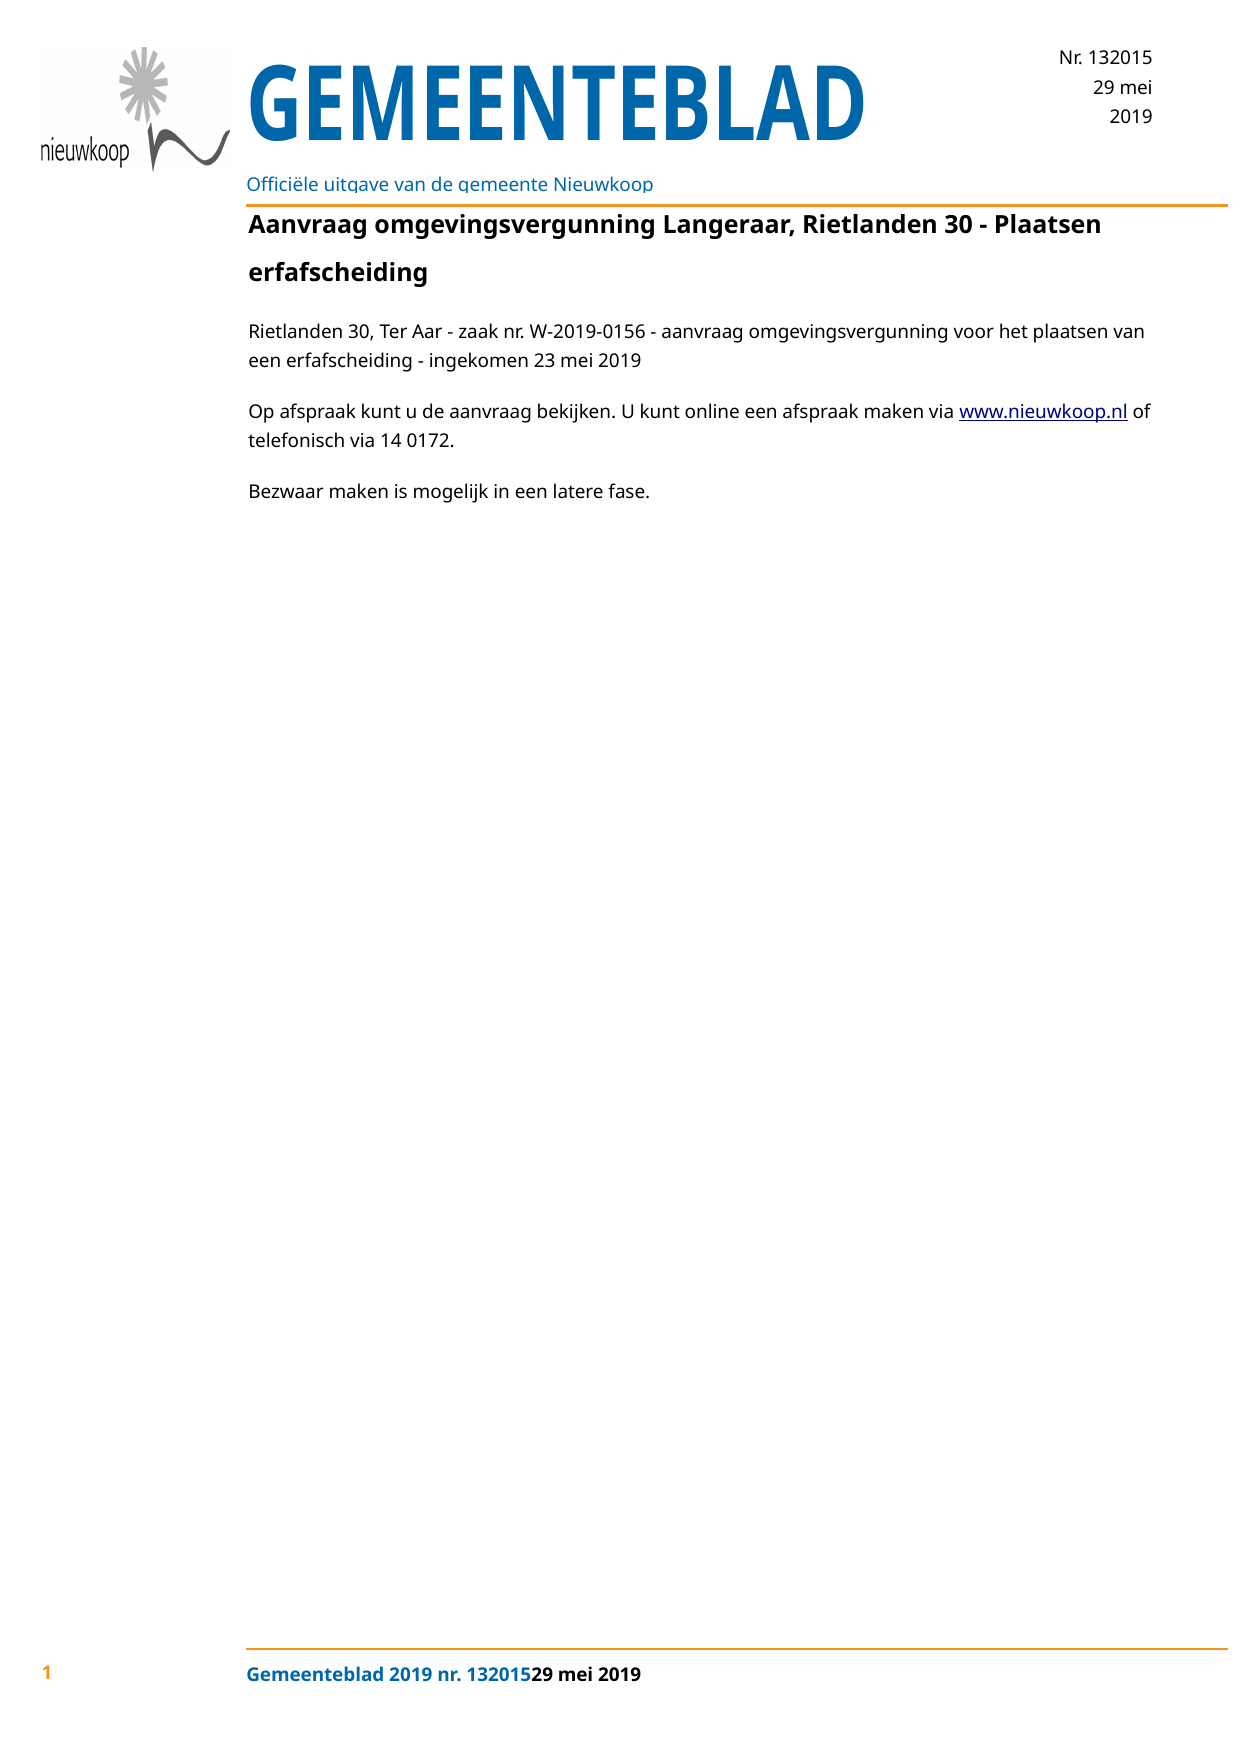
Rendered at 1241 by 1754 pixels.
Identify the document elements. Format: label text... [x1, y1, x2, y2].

text Rietlanden 30, Ter Aar - zaak nr. W-2019-0156 - aanvraag omgevingsvergunning voor het plaatsen van een erfafscheiding - ingekomen 23 mei 2019 [248, 318, 1152, 373]
text Aanvraag omgevingsvergunning Langeraar, Rietlanden 30 - Plaatsen erfafscheiding [248, 207, 1152, 288]
text Bezwaar maken is mogelijk in een latere fase. [248, 478, 1152, 504]
picture [41, 47, 231, 172]
text Op afspraak kunt u de aanvraag bekijken. U kunt online een afspraak maken via www.nieuwkoop.nl of telefonisch via 14 0172. [248, 398, 1152, 453]
